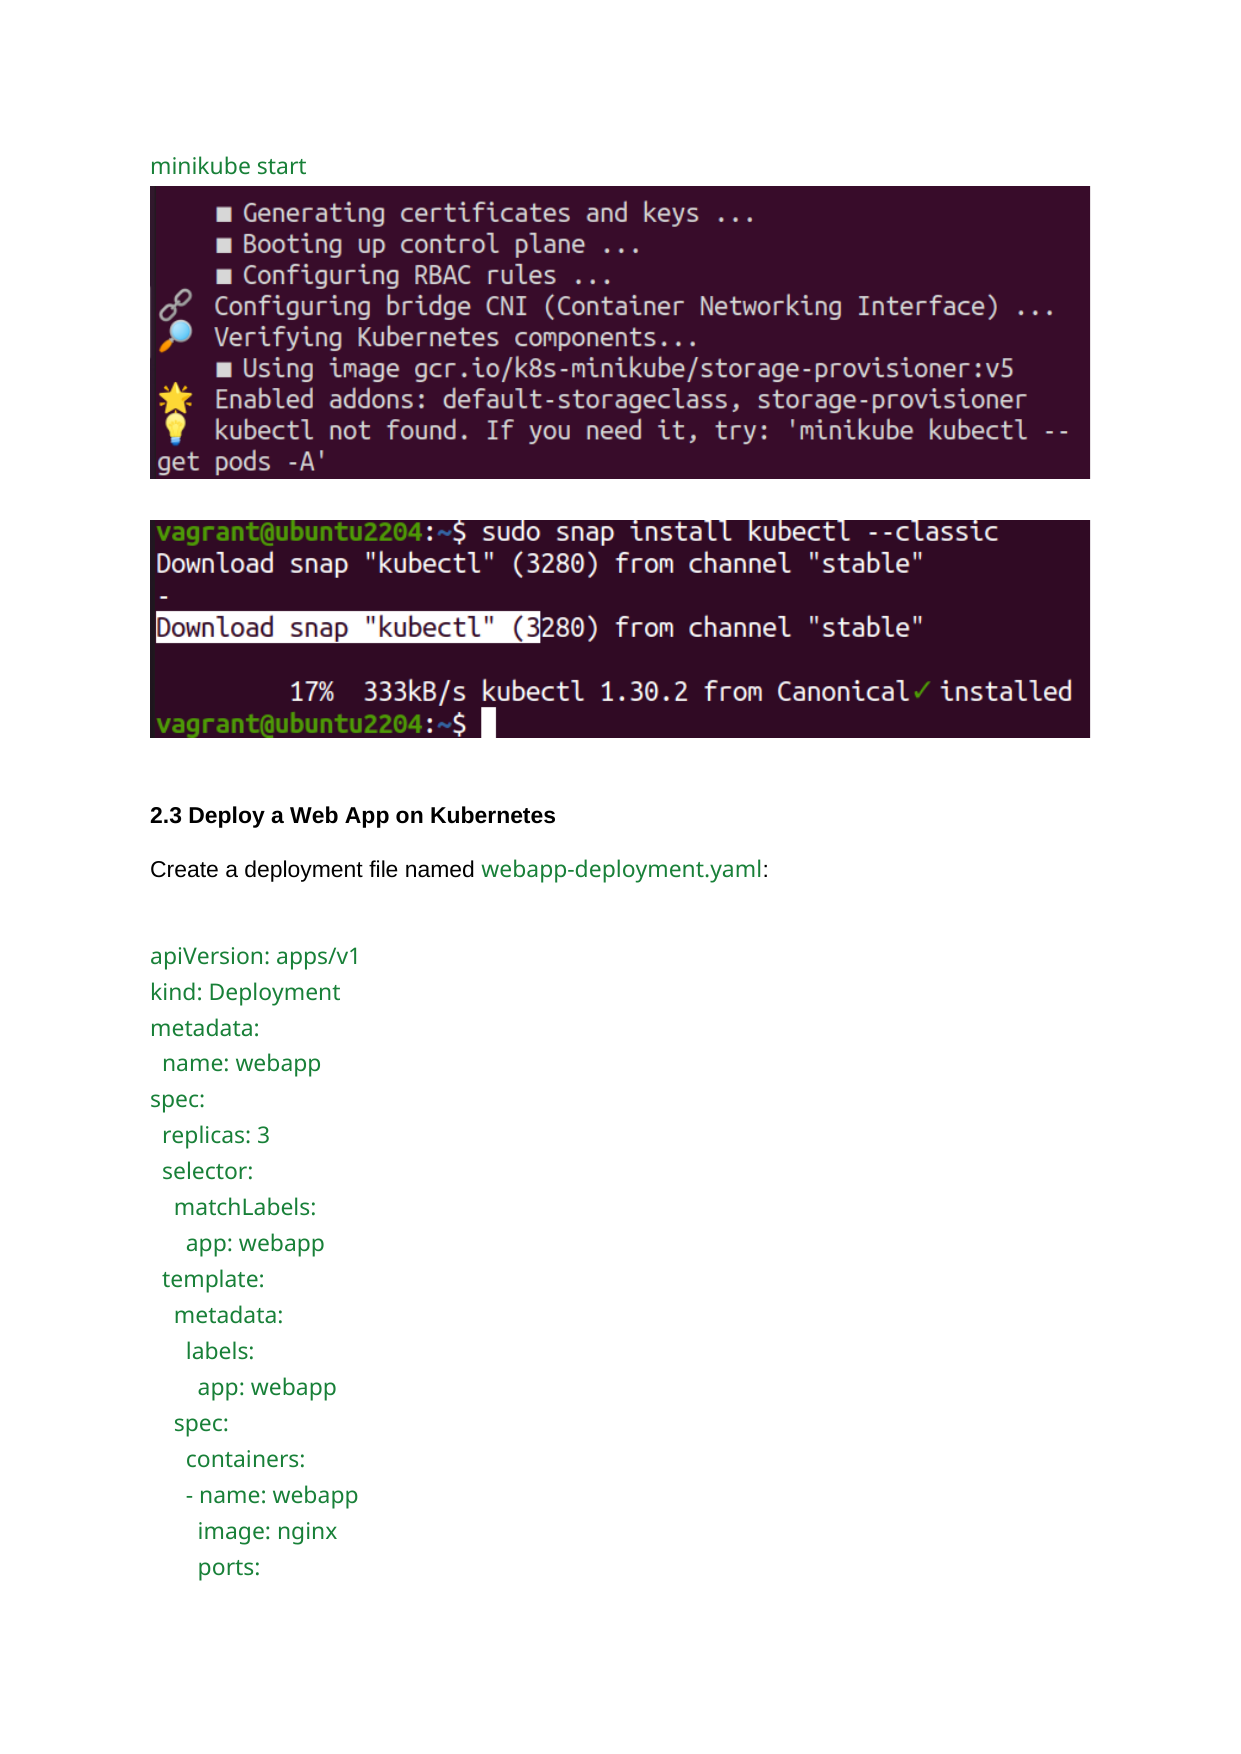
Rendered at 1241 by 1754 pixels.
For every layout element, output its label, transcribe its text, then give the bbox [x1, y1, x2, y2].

text app: webapp [150, 1227, 1090, 1258]
text kind: Deployment [150, 976, 1090, 1007]
text spec: [150, 1083, 1090, 1114]
picture [150, 186, 1091, 479]
text template: [150, 1263, 1090, 1294]
text minikube start [150, 150, 1090, 181]
text image: nginx [150, 1514, 1090, 1546]
text matchLabels: [150, 1191, 1090, 1222]
picture [150, 520, 1091, 738]
text metadata: [150, 1299, 1090, 1330]
text - name: webapp [150, 1479, 1090, 1510]
text labels: [150, 1335, 1090, 1366]
subtitle 2.3 Deploy a Web App on Kubernetes [150, 802, 1090, 828]
text spec: [150, 1407, 1090, 1438]
text metadata: [150, 1011, 1090, 1043]
text Create a deployment file named webapp-deployment.yaml: [150, 853, 1090, 884]
text containers: [150, 1443, 1090, 1474]
text apiVersion: apps/v1 [150, 939, 1090, 971]
text replicas: 3 [150, 1119, 1090, 1151]
text selector: [150, 1155, 1090, 1186]
text name: webapp [150, 1047, 1090, 1079]
text ports: [150, 1551, 1090, 1582]
text app: webapp [150, 1371, 1090, 1402]
